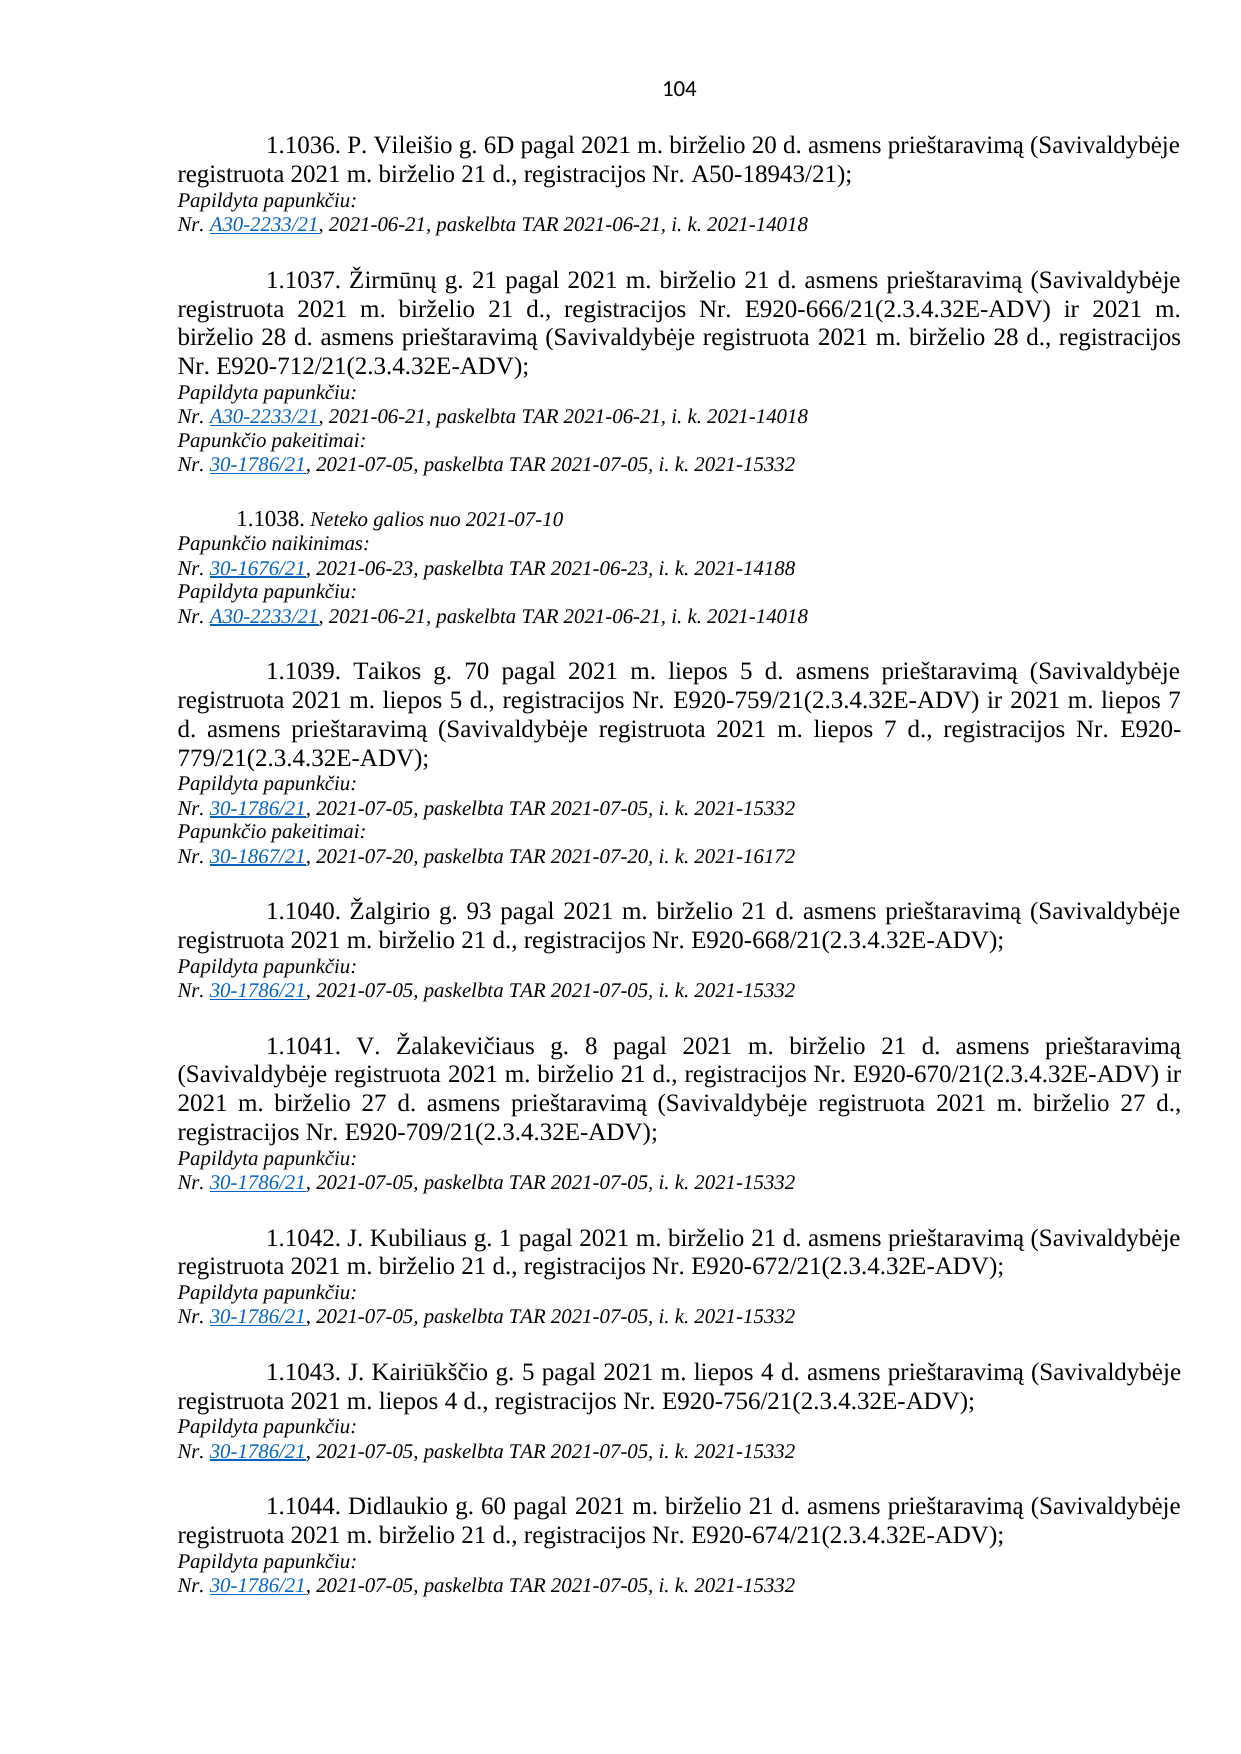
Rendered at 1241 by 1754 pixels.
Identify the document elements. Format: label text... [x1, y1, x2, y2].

text Nr. A30-2233/21, 2021-06-21, paskelbta TAR 2021-06-21, i. k. 2021-14018 [177, 603, 1181, 628]
text 1.1044. Didlaukio g. 60 pagal 2021 m. birželio 21 d. asmens prieštaravimą (Savivaldybėje registruota 2021 m. birželio 21 d., registracijos Nr. E920-674/21(2.3.4.32E-ADV); [177, 1491, 1181, 1549]
text 1.1036. P. Vileišio g. 6D pagal 2021 m. birželio 20 d. asmens prieštaravimą (Savivaldybėje registruota 2021 m. birželio 21 d., registracijos Nr. A50-18943/21); [177, 131, 1181, 188]
text Papildyta papunkčiu: [177, 1146, 1181, 1170]
text Papildyta papunkčiu: [177, 1549, 1181, 1573]
text 1.1038. Neteko galios nuo 2021-07-10 [177, 505, 1181, 531]
text 1.1041. V. Žalakevičiaus g. 8 pagal 2021 m. birželio 21 d. asmens prieštaravimą (Savivaldybėje registruota 2021 m. birželio 21 d., registracijos Nr. E920-670/21(2.3.4.32E-ADV) ir 2021 m. birželio 27 d. asmens prieštaravimą (Savivaldybėje registruota 2021 m. birželio 27 d., registracijos Nr. E920-709/21(2.3.4.32E-ADV); [177, 1031, 1181, 1146]
text Papildyta papunkčiu: [177, 380, 1181, 404]
text Papunkčio pakeitimai: [177, 428, 1181, 452]
text Nr. 30-1867/21, 2021-07-20, paskelbta TAR 2021-07-20, i. k. 2021-16172 [177, 843, 1181, 868]
text Nr. A30-2233/21, 2021-06-21, paskelbta TAR 2021-06-21, i. k. 2021-14018 [177, 212, 1181, 236]
text Papildyta papunkčiu: [177, 1414, 1181, 1438]
text Nr. 30-1786/21, 2021-07-05, paskelbta TAR 2021-07-05, i. k. 2021-15332 [177, 1438, 1181, 1463]
text Papildyta papunkčiu: [177, 1280, 1181, 1304]
text 1.1037. Žirmūnų g. 21 pagal 2021 m. birželio 21 d. asmens prieštaravimą (Savivaldybėje registruota 2021 m. birželio 21 d., registracijos Nr. E920-666/21(2.3.4.32E-ADV) ir 2021 m. birželio 28 d. asmens prieštaravimą (Savivaldybėje registruota 2021 m. birželio 28 d., registracijos Nr. E920-712/21(2.3.4.32E-ADV); [177, 265, 1181, 380]
text 1.1042. J. Kubiliaus g. 1 pagal 2021 m. birželio 21 d. asmens prieštaravimą (Savivaldybėje registruota 2021 m. birželio 21 d., registracijos Nr. E920-672/21(2.3.4.32E-ADV); [177, 1223, 1181, 1280]
text Papildyta papunkčiu: [177, 771, 1181, 795]
text Nr. 30-1786/21, 2021-07-05, paskelbta TAR 2021-07-05, i. k. 2021-15332 [177, 795, 1181, 819]
text Papildyta papunkčiu: [177, 579, 1181, 603]
text Nr. 30-1676/21, 2021-06-23, paskelbta TAR 2021-06-23, i. k. 2021-14188 [177, 555, 1181, 579]
text Nr. 30-1786/21, 2021-07-05, paskelbta TAR 2021-07-05, i. k. 2021-15332 [177, 1304, 1181, 1328]
text 1.1043. J. Kairiūkščio g. 5 pagal 2021 m. liepos 4 d. asmens prieštaravimą (Savivaldybėje registruota 2021 m. liepos 4 d., registracijos Nr. E920-756/21(2.3.4.32E-ADV); [177, 1357, 1181, 1414]
text Nr. 30-1786/21, 2021-07-05, paskelbta TAR 2021-07-05, i. k. 2021-15332 [177, 1170, 1181, 1194]
text Nr. 30-1786/21, 2021-07-05, paskelbta TAR 2021-07-05, i. k. 2021-15332 [177, 978, 1181, 1002]
text 1.1040. Žalgirio g. 93 pagal 2021 m. birželio 21 d. asmens prieštaravimą (Savivaldybėje registruota 2021 m. birželio 21 d., registracijos Nr. E920-668/21(2.3.4.32E-ADV); [177, 896, 1181, 954]
text Nr. 30-1786/21, 2021-07-05, paskelbta TAR 2021-07-05, i. k. 2021-15332 [177, 452, 1181, 476]
text Papunkčio pakeitimai: [177, 819, 1181, 843]
text Papunkčio naikinimas: [177, 531, 1181, 555]
text Papildyta papunkčiu: [177, 954, 1181, 978]
text Nr. 30-1786/21, 2021-07-05, paskelbta TAR 2021-07-05, i. k. 2021-15332 [177, 1573, 1181, 1597]
text Papildyta papunkčiu: [177, 188, 1181, 212]
text Nr. A30-2233/21, 2021-06-21, paskelbta TAR 2021-06-21, i. k. 2021-14018 [177, 404, 1181, 428]
text 1.1039. Taikos g. 70 pagal 2021 m. liepos 5 d. asmens prieštaravimą (Savivaldybėje registruota 2021 m. liepos 5 d., registracijos Nr. E920-759/21(2.3.4.32E-ADV) ir 2021 m. liepos 7 d. asmens prieštaravimą (Savivaldybėje registruota 2021 m. liepos 7 d., registracijos Nr. E920-779/21(2.3.4.32E-ADV); [177, 656, 1181, 771]
